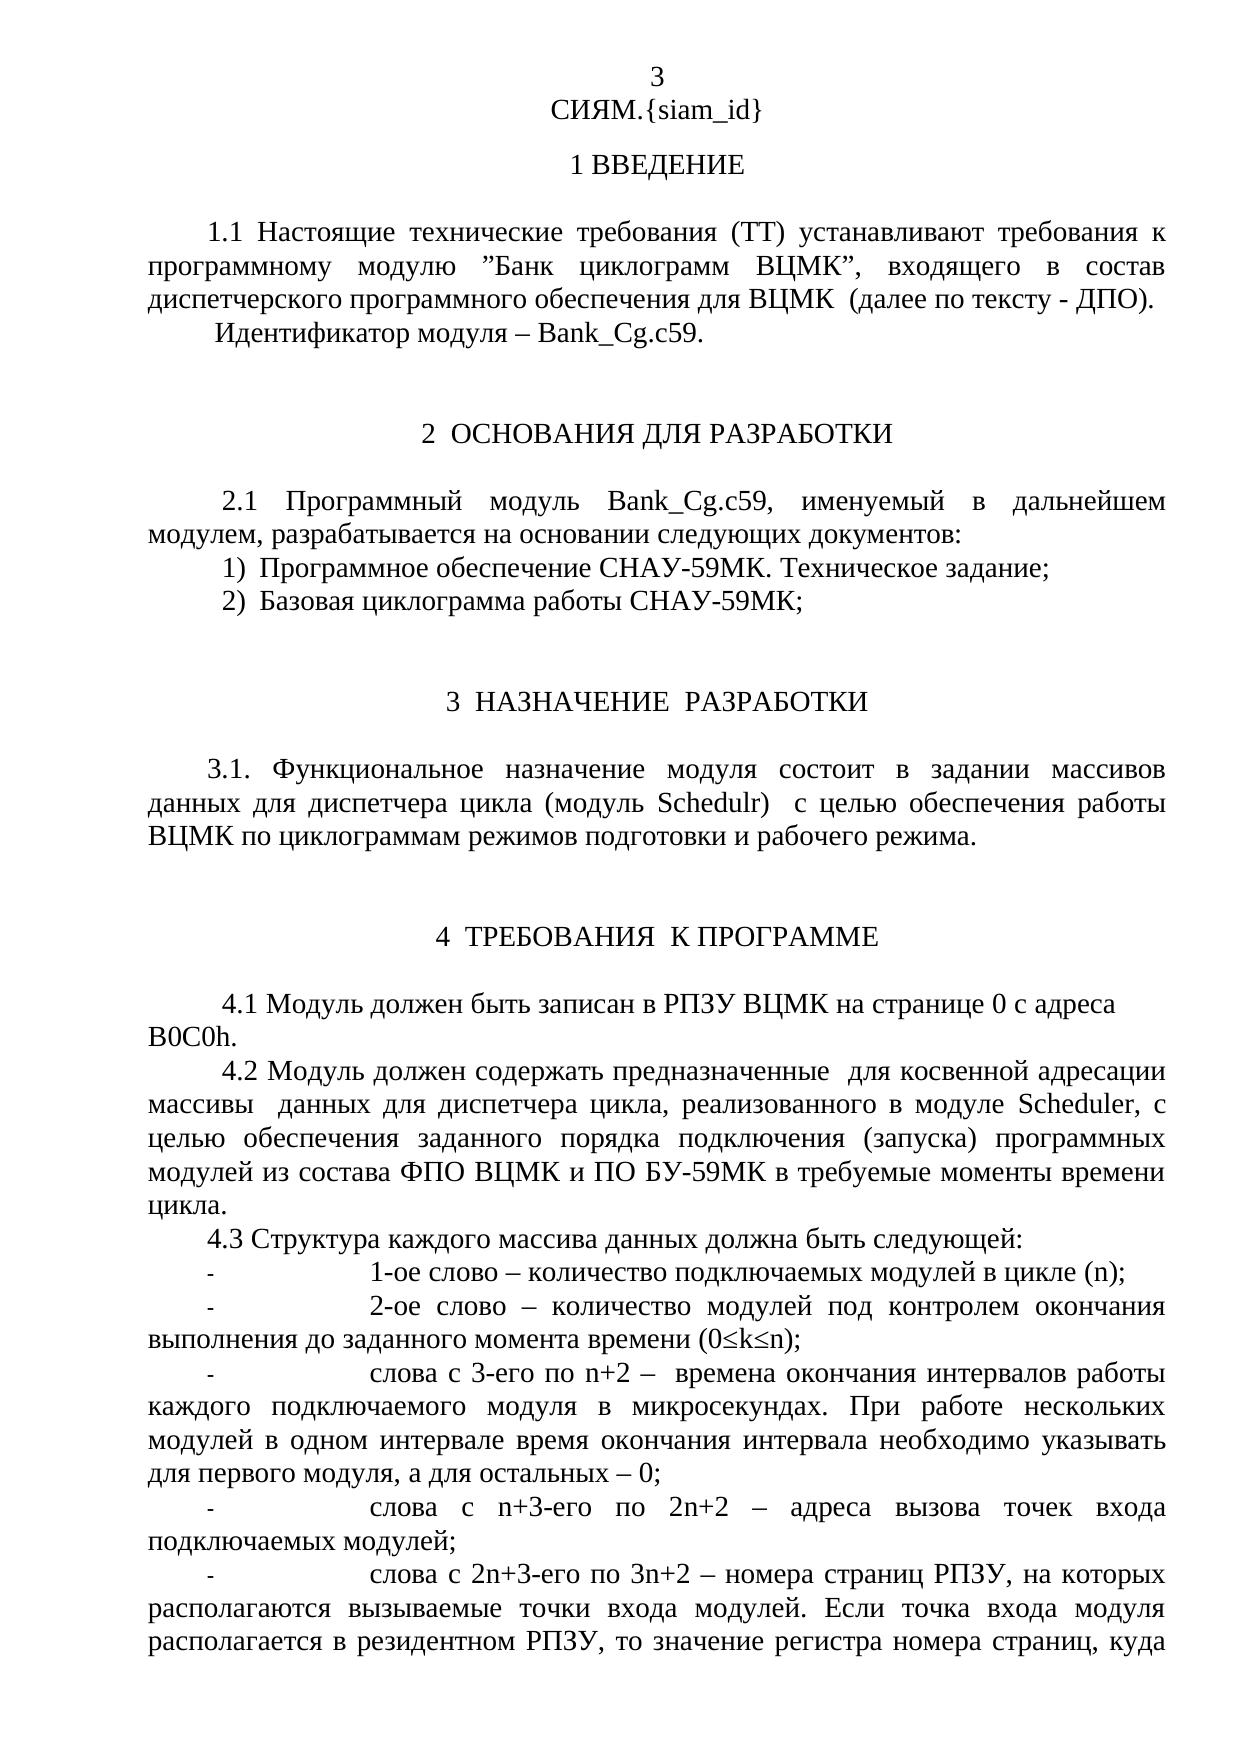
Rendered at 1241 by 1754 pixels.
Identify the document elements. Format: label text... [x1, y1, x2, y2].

list слова с 3-его по n+2 – времена окончания интервалов работы каждого подключаемого модуля в микросекундах. При работе нескольких модулей в одном интервале время окончания интервала необходимо указывать для первого модуля, а для остальных – 0; [148, 1355, 1166, 1489]
text 2.1 Программный модуль Bank_Cg.с59, именуемый в дальнейшем модулем, разрабатывается на основании следующих документов: [148, 483, 1166, 550]
list Программное обеспечение СНАУ-59МК. Техническое задание; [148, 550, 1166, 584]
text Идентификатор модуля – Bank_Cg.с59. [148, 315, 1166, 349]
text 1 ВВЕДЕНИЕ [148, 148, 1166, 181]
list слова с n+3-его по 2n+2 – адреса вызова точек входа подключаемых модулей; [148, 1489, 1166, 1556]
text 3.1. Функциональное назначение модуля состоит в задании массивов данных для диспетчера цикла (модуль Schedulr) с целью обеспечения работы ВЦМК по циклограммам режимов подготовки и рабочего режима. [148, 751, 1166, 852]
text 4 ТРЕБОВАНИЯ К ПРОГРАММЕ [148, 919, 1166, 953]
text 1.1 Настоящие технические требования (ТТ) устанавливают требования к программному модулю ”Банк циклограмм ВЦМК”, входящего в состав диспетчерского программного обеспечения для ВЦМК (далее по тексту - ДПО). [148, 215, 1166, 315]
list слова с 2n+3-его по 3n+2 – номера страниц РПЗУ, на которых располагаются вызываемые точки входа модулей. Если точка входа модуля располагается в резидентном РПЗУ, то значение регистра номера страниц, куда [148, 1556, 1166, 1657]
list Базовая циклограмма работы СНАУ-59МК; [148, 584, 1166, 617]
text 4.1 Модуль должен быть записан в РПЗУ ВЦМК на странице 0 с адреса B0C0h. [148, 986, 1166, 1053]
text 4.3 Структура каждого массива данных должна быть следующей: [148, 1221, 1166, 1254]
list 2-ое слово – количество модулей под контролем окончания выполнения до заданного момента времени (0≤k≤n); [148, 1288, 1166, 1355]
text 3 НАЗНАЧЕНИЕ РАЗРАБОТКИ [148, 684, 1166, 718]
text 2 ОСНОВАНИЯ ДЛЯ РАЗРАБОТКИ [148, 416, 1166, 449]
list 1-ое слово – количество подключаемых модулей в цикле (n); [148, 1254, 1166, 1288]
text 4.2 Модуль должен содержать предназначенные для косвенной адресации массивы данных для диспетчера цикла, реализованного в модуле Scheduler, с целью обеспечения заданного порядка подключения (запуска) программных модулей из состава ФПО ВЦМК и ПО БУ-59МК в требуемые моменты времени цикла. [148, 1053, 1166, 1221]
